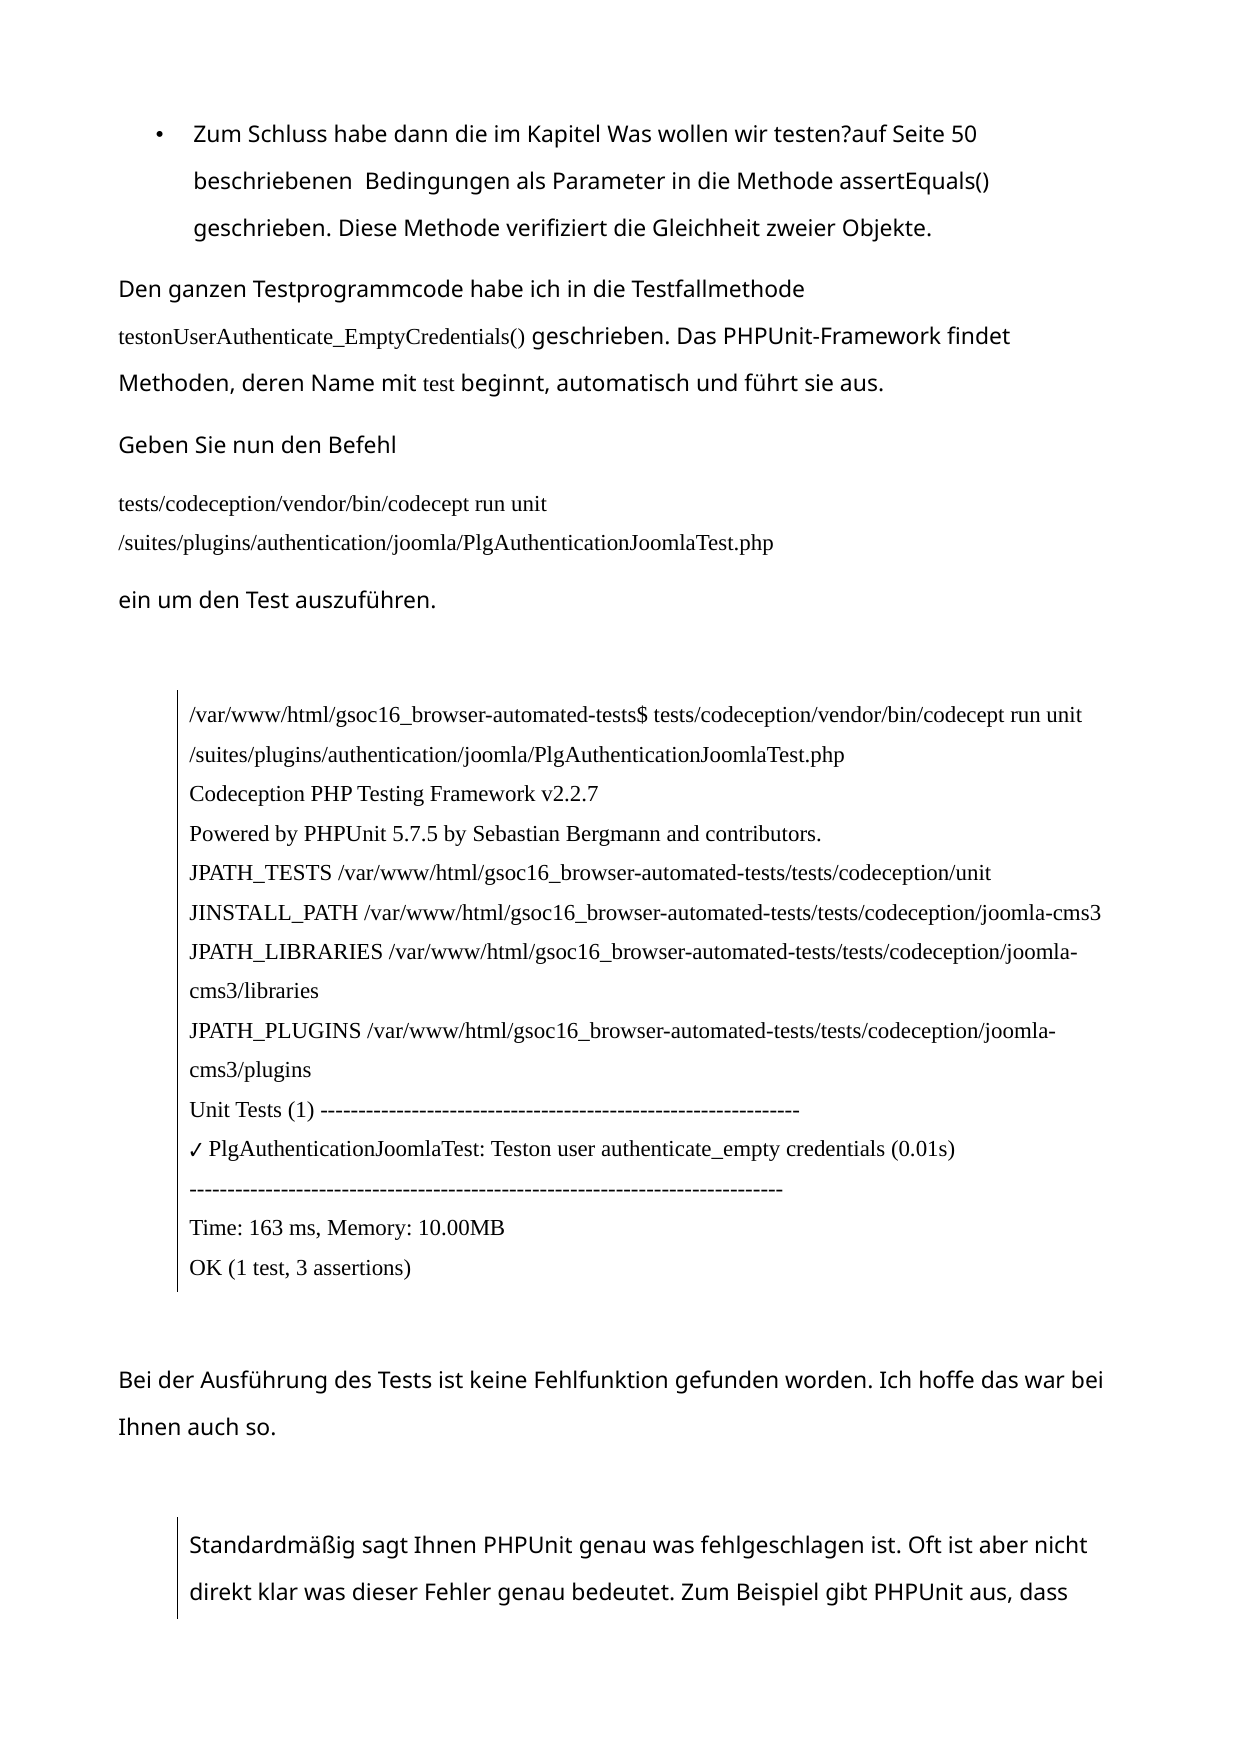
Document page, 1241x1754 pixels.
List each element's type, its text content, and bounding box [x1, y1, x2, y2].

text Geben Sie nun den Befehl [118, 428, 1122, 460]
text Standardmäßig sagt Ihnen PHPUnit genau was fehlgeschlagen ist. Oft ist aber nicht direkt klar was dieser Fehler genau bedeutet. Zum Beispiel gibt PHPUnit aus, dass [178, 1517, 1122, 1619]
text Bei der Ausführung des Tests ist keine Fehlfunktion gefunden worden. Ich hoffe das war bei Ihnen auch so. [118, 1364, 1122, 1442]
list Zum Schluss habe dann die im Kapitel Was wollen wir testen?auf Seite 51 beschriebenen Bedingungen als Parameter in die Methode assertEquals() geschrieben. Diese Methode verifiziert die Gleichheit zweier Objekte. [156, 118, 1122, 243]
text /var/www/html/gsoc16_browser-automated-tests$ tests/codeception/vendor/bin/codecept run unit /suites/plugins/authentication/joomla/PlgAuthenticationJoomlaTest.php Codeception PHP Testing Framework v2.2.7 Powered by PHPUnit 5.7.5 by Sebastian Bergmann and contributors. JPATH_TESTS /var/www/html/gsoc16_browser-automated-tests/tests/codeception/unit JINSTALL_PATH /var/www/html/gsoc16_browser-automated-tests/tests/codeception/joomla-cms3 JPATH_LIBRARIES /var/www/html/gsoc16_browser-automated-tests/tests/codeception/joomla-cms3/libraries JPATH_PLUGINS /var/www/html/gsoc16_browser-automated-tests/tests/codeception/joomla-cms3/plugins Unit Tests (1) --------------------------------------------------------------- ✔ PlgAuthenticationJoomlaTest: Teston user authenticate_empty credentials (0.01s) ------------------------------------------------------------------------------ Time: 163 ms, Memory: 10.00MB OK (1 test, 3 assertions) [177, 689, 1122, 1292]
text Den ganzen Testprogrammcode habe ich in die Testfallmethode testonUserAuthenticate_EmptyCredentials() geschrieben. Das PHPUnit-Framework findet Methoden, deren Name mit test beginnt, automatisch und führt sie aus. [118, 273, 1122, 398]
text tests/codeception/vendor/bin/codecept run unit /suites/plugins/authentication/joomla/PlgAuthenticationJoomlaTest.php [118, 490, 1122, 556]
text ein um den Test auszuführen. [118, 583, 1122, 615]
